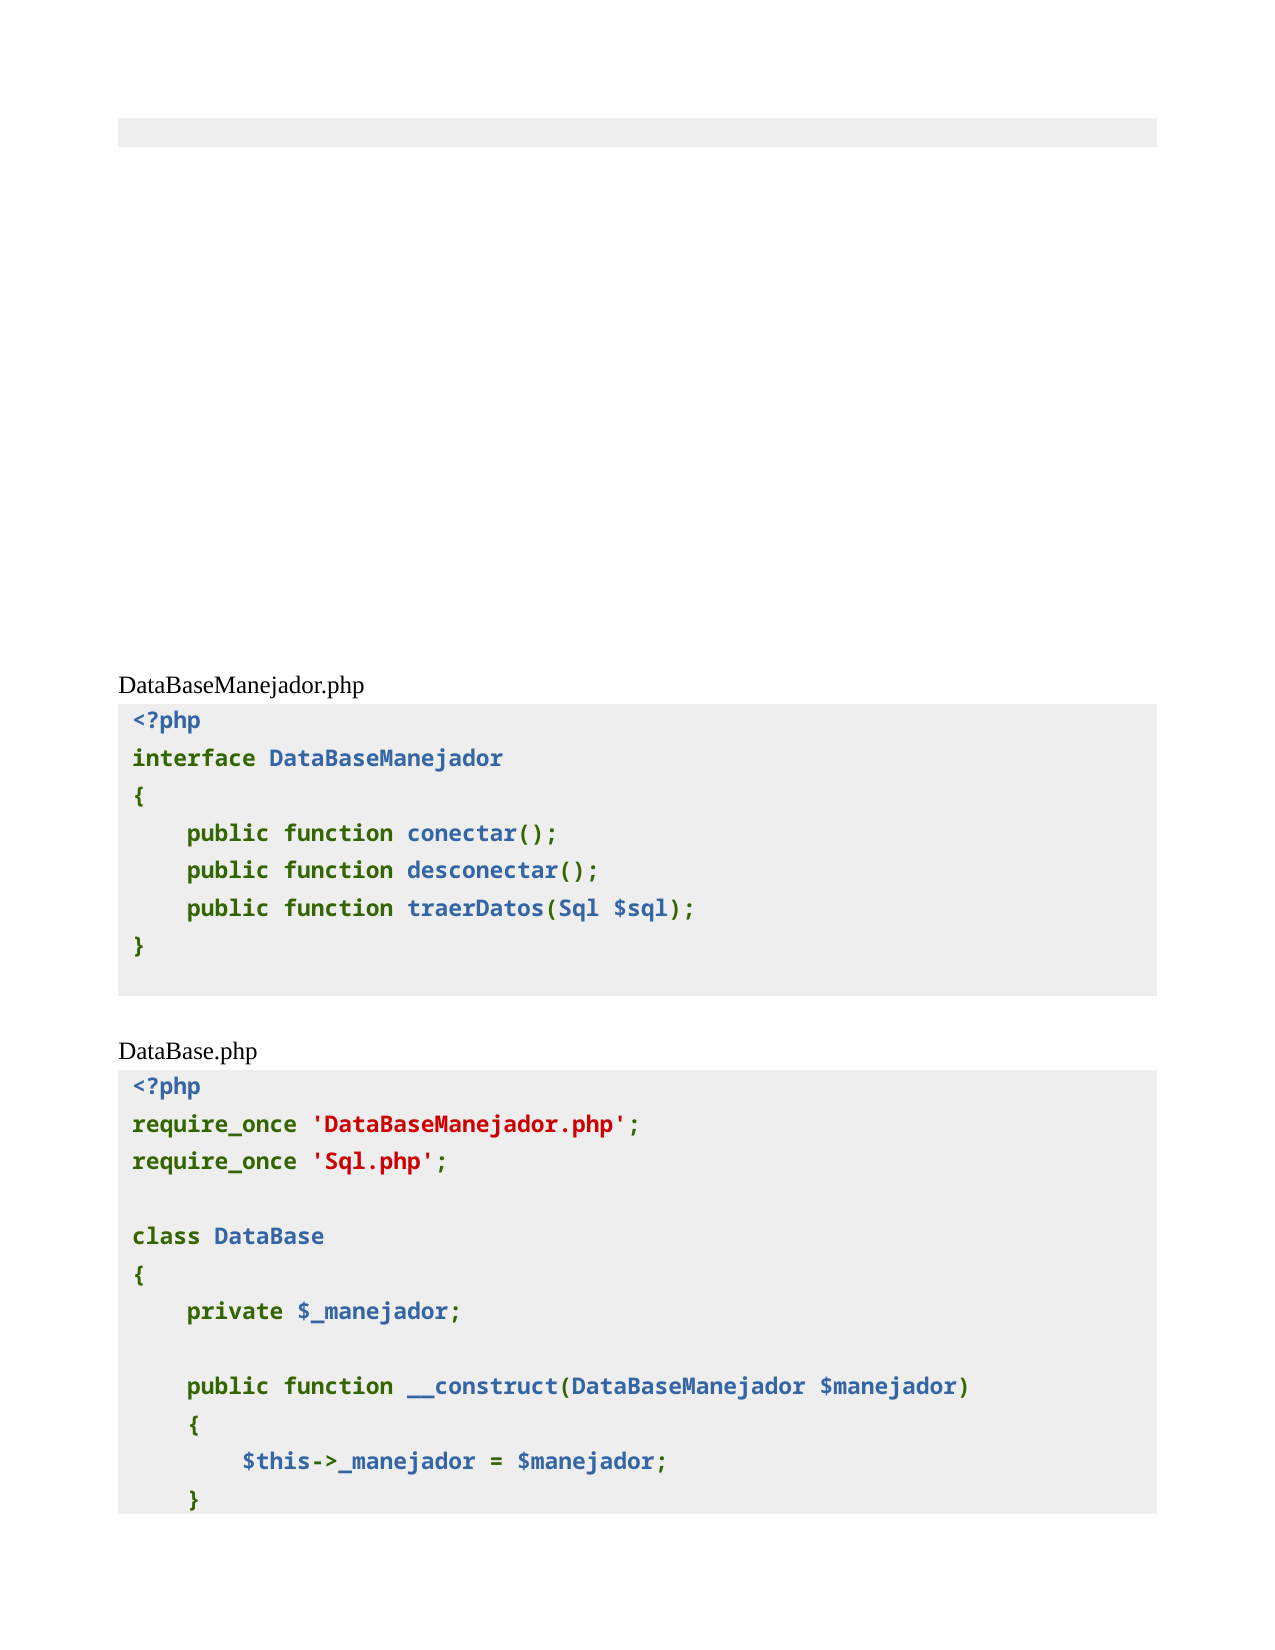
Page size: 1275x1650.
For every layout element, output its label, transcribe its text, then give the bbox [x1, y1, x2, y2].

text require_once 'Sql.php'; [118, 1145, 1157, 1176]
text interface DataBaseManejador [118, 742, 1157, 773]
text { [118, 1408, 1157, 1439]
text { [118, 1258, 1157, 1289]
text DataBase.php [118, 1036, 1157, 1064]
text $this->_manejador = $manejador; [118, 1445, 1157, 1476]
text } [118, 1483, 1157, 1514]
text private $_manejador; [118, 1295, 1157, 1326]
text } [118, 929, 1157, 961]
text public function conectar(); [118, 817, 1157, 848]
text DataBaseManejador.php [118, 670, 1157, 698]
text <?php [118, 1070, 1157, 1101]
text public function __construct(DataBaseManejador $manejador) [118, 1370, 1157, 1401]
text <?php [118, 704, 1157, 736]
text { [118, 779, 1157, 811]
text public function desconectar(); [118, 854, 1157, 886]
text require_once 'DataBaseManejador.php'; [118, 1108, 1157, 1139]
text public function traerDatos(Sql $sql); [118, 892, 1157, 923]
text class DataBase [118, 1220, 1157, 1251]
